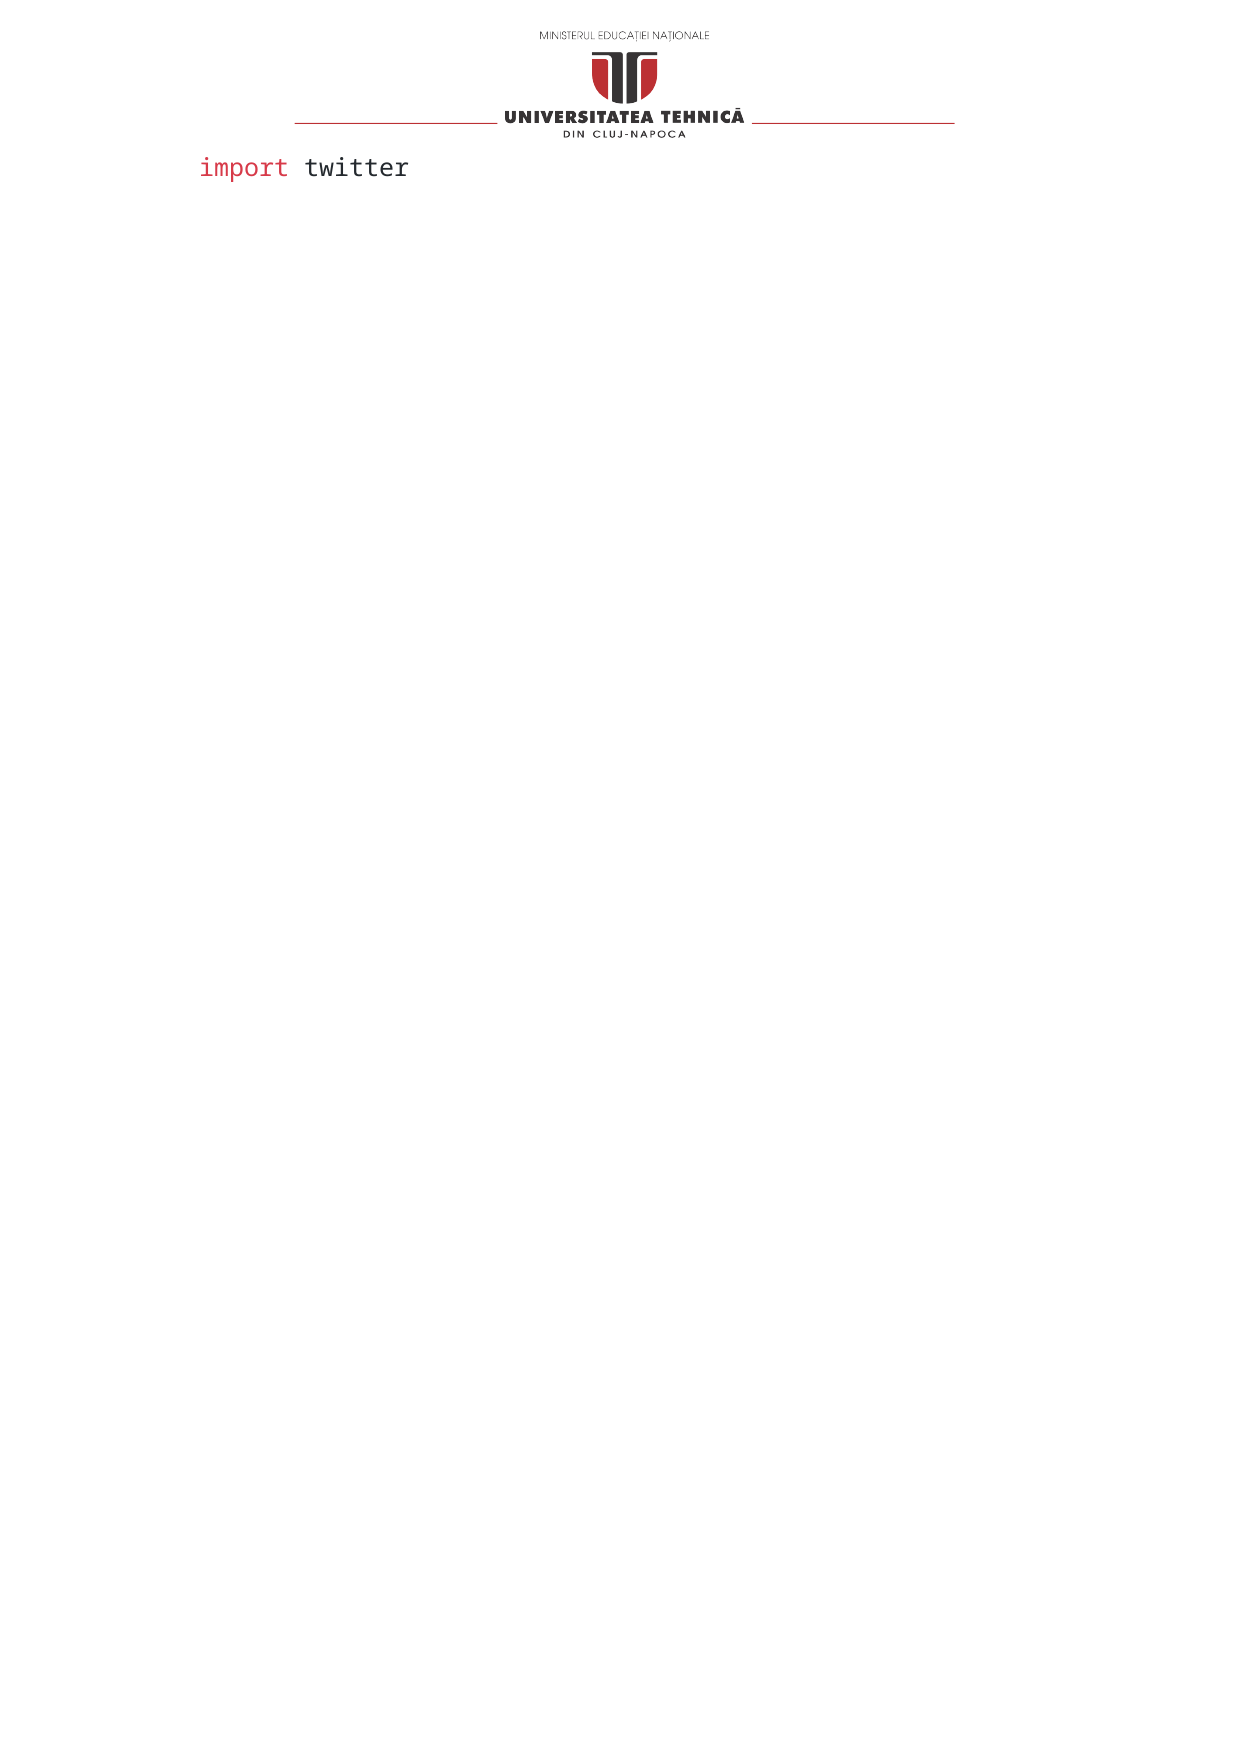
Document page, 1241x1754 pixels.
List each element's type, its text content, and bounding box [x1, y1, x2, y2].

table_header import twitter [183, 150, 1238, 184]
table_header [150, 150, 183, 184]
